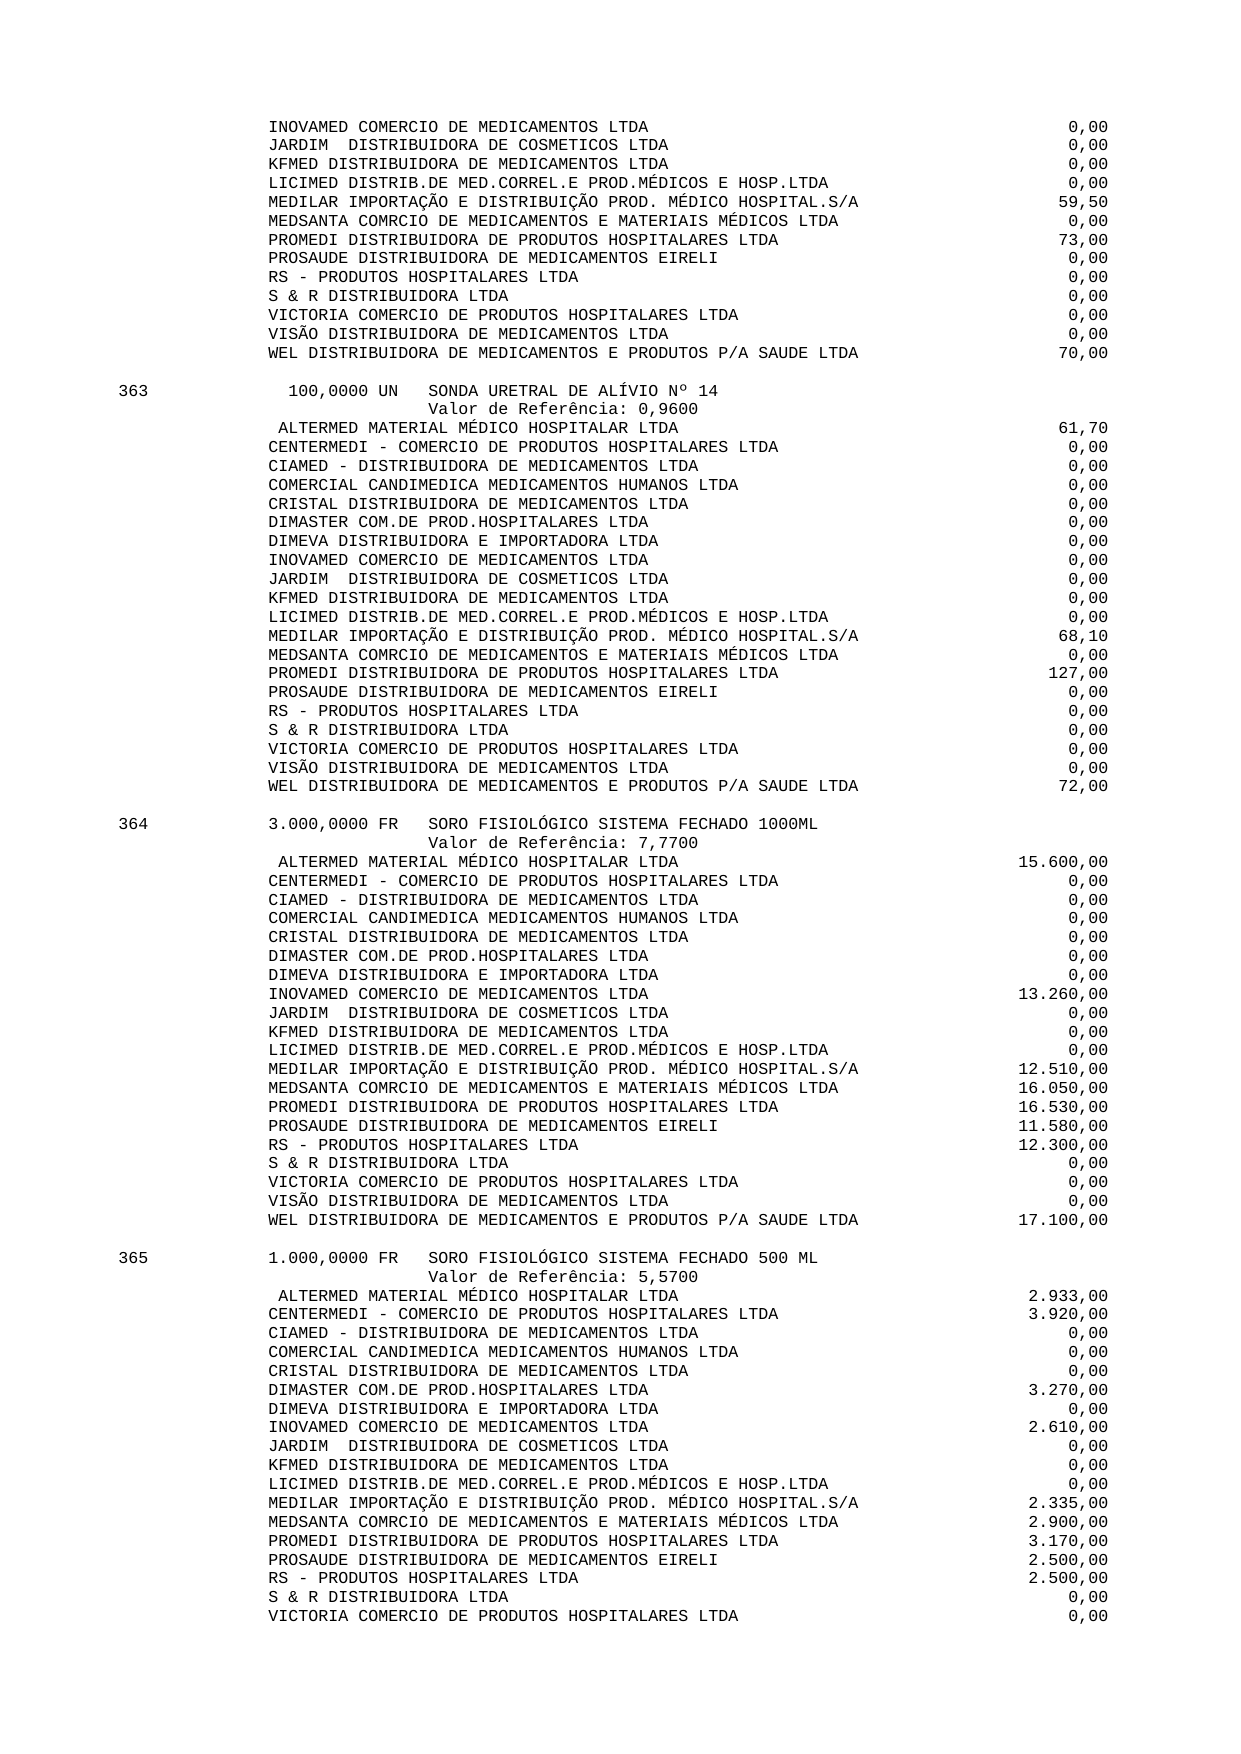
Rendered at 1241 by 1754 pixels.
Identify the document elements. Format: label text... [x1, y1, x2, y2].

text INOVAMED COMERCIO DE MEDICAMENTOS LTDA 0,00 JARDIM DISTRIBUIDORA DE COSMETICOS LTDA 0,00 KFMED DISTRIBUIDORA DE MEDICAMENTOS LTDA 0,00 LICIMED DISTRIB.DE MED.CORREL.E PROD.MÉDICOS E HOSP.LTDA 0,00 MEDILAR IMPORTAÇÃO E DISTRIBUIÇÃO PROD. MÉDICO HOSPITAL.S/A 59,50 MEDSANTA COMRCIO DE MEDICAMENTOS E MATERIAIS MÉDICOS LTDA 0,00 PROMEDI DISTRIBUIDORA DE PRODUTOS HOSPITALARES LTDA 73,00 PROSAUDE DISTRIBUIDORA DE MEDICAMENTOS EIRELI 0,00 RS - PRODUTOS HOSPITALARES LTDA 0,00 S & R DISTRIBUIDORA LTDA 0,00 VICTORIA COMERCIO DE PRODUTOS HOSPITALARES LTDA 0,00 VISÃO DISTRIBUIDORA DE MEDICAMENTOS LTDA 0,00 WEL DISTRIBUIDORA DE MEDICAMENTOS E PRODUTOS P/A SAUDE LTDA 70,00 363 100,0000 UN SONDA URETRAL DE ALÍVIO Nº 14 Valor de Referência: 0,9600 ALTERMED MATERIAL MÉDICO HOSPITALAR LTDA 61,70 CENTERMEDI - COMERCIO DE PRODUTOS HOSPITALARES LTDA 0,00 CIAMED - DISTRIBUIDORA DE MEDICAMENTOS LTDA 0,00 COMERCIAL CANDIMEDICA MEDICAMENTOS HUMANOS LTDA 0,00 CRISTAL DISTRIBUIDORA DE MEDICAMENTOS LTDA 0,00 DIMASTER COM.DE PROD.HOSPITALARES LTDA 0,00 DIMEVA DISTRIBUIDORA E IMPORTADORA LTDA 0,00 INOVAMED COMERCIO DE MEDICAMENTOS LTDA 0,00 JARDIM DISTRIBUIDORA DE COSMETICOS LTDA 0,00 KFMED DISTRIBUIDORA DE MEDICAMENTOS LTDA 0,00 LICIMED DISTRIB.DE MED.CORREL.E PROD.MÉDICOS E HOSP.LTDA 0,00 MEDILAR IMPORTAÇÃO E DISTRIBUIÇÃO PROD. MÉDICO HOSPITAL.S/A 68,10 MEDSANTA COMRCIO DE MEDICAMENTOS E MATERIAIS MÉDICOS LTDA 0,00 PROMEDI DISTRIBUIDORA DE PRODUTOS HOSPITALARES LTDA 127,00 PROSAUDE DISTRIBUIDORA DE MEDICAMENTOS EIRELI 0,00 RS - PRODUTOS HOSPITALARES LTDA 0,00 S & R DISTRIBUIDORA LTDA 0,00 VICTORIA COMERCIO DE PRODUTOS HOSPITALARES LTDA 0,00 VISÃO DISTRIBUIDORA DE MEDICAMENTOS LTDA 0,00 WEL DISTRIBUIDORA DE MEDICAMENTOS E PRODUTOS P/A SAUDE LTDA 72,00 364 3.000,0000 FR SORO FISIOLÓGICO SISTEMA FECHADO 1000ML Valor de Referência: 7,7700 ALTERMED MATERIAL MÉDICO HOSPITALAR LTDA 15.600,00 CENTERMEDI - COMERCIO DE PRODUTOS HOSPITALARES LTDA 0,00 CIAMED - DISTRIBUIDORA DE MEDICAMENTOS LTDA 0,00 COMERCIAL CANDIMEDICA MEDICAMENTOS HUMANOS LTDA 0,00 CRISTAL DISTRIBUIDORA DE MEDICAMENTOS LTDA 0,00 DIMASTER COM.DE PROD.HOSPITALARES LTDA 0,00 DIMEVA DISTRIBUIDORA E IMPORTADORA LTDA 0,00 INOVAMED COMERCIO DE MEDICAMENTOS LTDA 13.260,00 JARDIM DISTRIBUIDORA DE COSMETICOS LTDA 0,00 KFMED DISTRIBUIDORA DE MEDICAMENTOS LTDA 0,00 LICIMED DISTRIB.DE MED.CORREL.E PROD.MÉDICOS E HOSP.LTDA 0,00 MEDILAR IMPORTAÇÃO E DISTRIBUIÇÃO PROD. MÉDICO HOSPITAL.S/A 12.510,00 MEDSANTA COMRCIO DE MEDICAMENTOS E MATERIAIS MÉDICOS LTDA 16.050,00 PROMEDI DISTRIBUIDORA DE PRODUTOS HOSPITALARES LTDA 16.530,00 PROSAUDE DISTRIBUIDORA DE MEDICAMENTOS EIRELI 11.580,00 RS - PRODUTOS HOSPITALARES LTDA 12.300,00 S & R DISTRIBUIDORA LTDA 0,00 VICTORIA COMERCIO DE PRODUTOS HOSPITALARES LTDA 0,00 VISÃO DISTRIBUIDORA DE MEDICAMENTOS LTDA 0,00 WEL DISTRIBUIDORA DE MEDICAMENTOS E PRODUTOS P/A SAUDE LTDA 17.100,00 365 1.000,0000 FR SORO FISIOLÓGICO SISTEMA FECHADO 500 ML Valor de Referência: 5,5700 ALTERMED MATERIAL MÉDICO HOSPITALAR LTDA 2.933,00 CENTERMEDI - COMERCIO DE PRODUTOS HOSPITALARES LTDA 3.920,00 CIAMED - DISTRIBUIDORA DE MEDICAMENTOS LTDA 0,00 COMERCIAL CANDIMEDICA MEDICAMENTOS HUMANOS LTDA 0,00 CRISTAL DISTRIBUIDORA DE MEDICAMENTOS LTDA 0,00 DIMASTER COM.DE PROD.HOSPITALARES LTDA 3.270,00 DIMEVA DISTRIBUIDORA E IMPORTADORA LTDA 0,00 INOVAMED COMERCIO DE MEDICAMENTOS LTDA 2.610,00 JARDIM DISTRIBUIDORA DE COSMETICOS LTDA 0,00 KFMED DISTRIBUIDORA DE MEDICAMENTOS LTDA 0,00 LICIMED DISTRIB.DE MED.CORREL.E PROD.MÉDICOS E HOSP.LTDA 0,00 MEDILAR IMPORTAÇÃO E DISTRIBUIÇÃO PROD. MÉDICO HOSPITAL.S/A 2.335,00 MEDSANTA COMRCIO DE MEDICAMENTOS E MATERIAIS MÉDICOS LTDA 2.900,00 PROMEDI DISTRIBUIDORA DE PRODUTOS HOSPITALARES LTDA 3.170,00 PROSAUDE DISTRIBUIDORA DE MEDICAMENTOS EIRELI 2.500,00 RS - PRODUTOS HOSPITALARES LTDA 2.500,00 S & R DISTRIBUIDORA LTDA 0,00 VICTORIA COMERCIO DE PRODUTOS HOSPITALARES LTDA 0,00 [118, 118, 1122, 1626]
